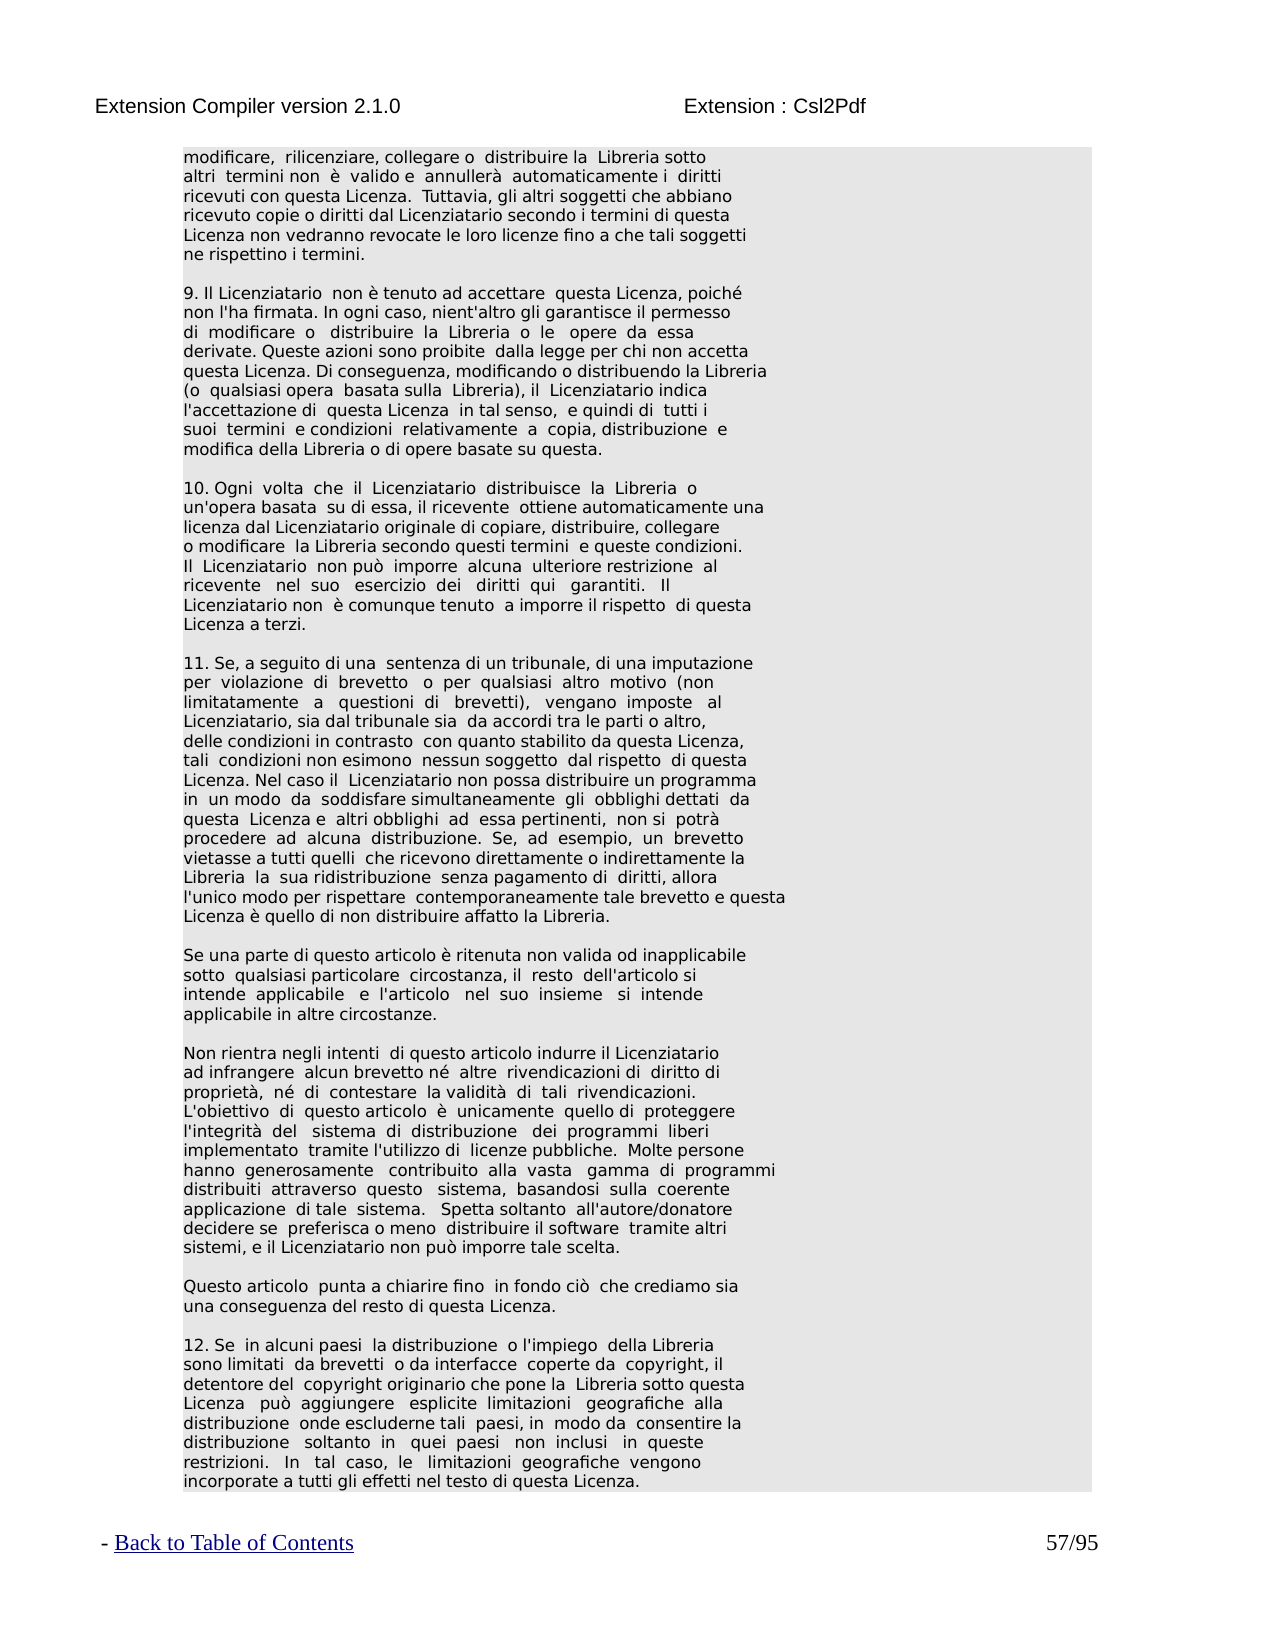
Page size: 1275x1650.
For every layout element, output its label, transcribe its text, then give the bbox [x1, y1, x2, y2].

text sono limitati da brevetti o da interfacce coperte da copyright, il [183, 1355, 1092, 1375]
text applicabile in altre circostanze. [183, 1004, 1092, 1024]
text Questo articolo punta a chiarire fino in fondo ciò che crediamo sia [183, 1277, 1092, 1297]
text procedere ad alcuna distribuzione. Se, ad esempio, un brevetto [183, 829, 1092, 849]
text ricevuto copie o diritti dal Licenziatario secondo i termini di questa [183, 206, 1092, 225]
text una conseguenza del resto di questa Licenza. [183, 1297, 1092, 1316]
text questa Licenza e altri obblighi ad essa pertinenti, non si potrà [183, 810, 1092, 829]
text 9. Il Licenziatario non è tenuto ad accettare questa Licenza, poiché [183, 284, 1092, 303]
text detentore del copyright originario che pone la Libreria sotto questa [183, 1375, 1092, 1394]
text vietasse a tutti quelli che ricevono direttamente o indirettamente la [183, 849, 1092, 868]
text Licenza può aggiungere esplicite limitazioni geografiche alla [183, 1394, 1092, 1414]
text ricevuti con questa Licenza. Tuttavia, gli altri soggetti che abbiano [183, 186, 1092, 206]
text distribuzione onde escluderne tali paesi, in modo da consentire la [183, 1414, 1092, 1433]
text suoi termini e condizioni relativamente a copia, distribuzione e [183, 420, 1092, 440]
text non l'ha firmata. In ogni caso, nient'altro gli garantisce il permesso [183, 303, 1092, 323]
text Licenza a terzi. [183, 615, 1092, 634]
text in un modo da soddisfare simultaneamente gli obblighi dettati da [183, 790, 1092, 810]
text altri termini non è valido e annullerà automaticamente i diritti [183, 167, 1092, 186]
text Se una parte di questo articolo è ritenuta non valida od inapplicabile [183, 946, 1092, 966]
text Licenza. Nel caso il Licenziatario non possa distribuire un programma [183, 771, 1092, 790]
text decidere se preferisca o meno distribuire il software tramite altri [183, 1219, 1092, 1238]
text di modificare o distribuire la Libreria o le opere da essa [183, 323, 1092, 342]
text Licenza non vedranno revocate le loro licenze fino a che tali soggetti [183, 225, 1092, 245]
text 11. Se, a seguito di una sentenza di un tribunale, di una imputazione [183, 654, 1092, 673]
text derivate. Queste azioni sono proibite dalla legge per chi non accetta [183, 342, 1092, 362]
text restrizioni. In tal caso, le limitazioni geografiche vengono [183, 1453, 1092, 1472]
text ne rispettino i termini. [183, 245, 1092, 264]
text Licenziatario non è comunque tenuto a imporre il rispetto di questa [183, 596, 1092, 615]
text tali condizioni non esimono nessun soggetto dal rispetto di questa [183, 751, 1092, 771]
text Licenziatario, sia dal tribunale sia da accordi tra le parti o altro, [183, 712, 1092, 732]
text Libreria la sua ridistribuzione senza pagamento di diritti, allora [183, 868, 1092, 888]
text ricevente nel suo esercizio dei diritti qui garantiti. Il [183, 576, 1092, 596]
text implementato tramite l'utilizzo di licenze pubbliche. Molte persone [183, 1141, 1092, 1160]
text l'integrità del sistema di distribuzione dei programmi liberi [183, 1121, 1092, 1141]
text un'opera basata su di essa, il ricevente ottiene automaticamente una [183, 498, 1092, 518]
text proprietà, né di contestare la validità di tali rivendicazioni. [183, 1082, 1092, 1102]
text incorporate a tutti gli effetti nel testo di questa Licenza. [183, 1472, 1092, 1492]
text 12. Se in alcuni paesi la distribuzione o l'impiego della Libreria [183, 1336, 1092, 1355]
text Il Licenziatario non può imporre alcuna ulteriore restrizione al [183, 557, 1092, 576]
text applicazione di tale sistema. Spetta soltanto all'autore/donatore [183, 1199, 1092, 1219]
text delle condizioni in contrasto con quanto stabilito da questa Licenza, [183, 732, 1092, 751]
text (o qualsiasi opera basata sulla Libreria), il Licenziatario indica [183, 381, 1092, 401]
text Licenza è quello di non distribuire affatto la Libreria. [183, 907, 1092, 927]
text limitatamente a questioni di brevetti), vengano imposte al [183, 693, 1092, 712]
text hanno generosamente contribuito alla vasta gamma di programmi [183, 1160, 1092, 1180]
text per violazione di brevetto o per qualsiasi altro motivo (non [183, 673, 1092, 693]
text questa Licenza. Di conseguenza, modificando o distribuendo la Libreria [183, 362, 1092, 381]
text distribuzione soltanto in quei paesi non inclusi in queste [183, 1433, 1092, 1453]
text sotto qualsiasi particolare circostanza, il resto dell'articolo si [183, 966, 1092, 985]
text sistemi, e il Licenziatario non può imporre tale scelta. [183, 1238, 1092, 1258]
text intende applicabile e l'articolo nel suo insieme si intende [183, 985, 1092, 1004]
text ad infrangere alcun brevetto né altre rivendicazioni di diritto di [183, 1063, 1092, 1082]
text o modificare la Libreria secondo questi termini e queste condizioni. [183, 537, 1092, 557]
text l'unico modo per rispettare contemporaneamente tale brevetto e questa [183, 888, 1092, 907]
text modifica della Libreria o di opere basate su questa. [183, 440, 1092, 459]
text 10. Ogni volta che il Licenziatario distribuisce la Libreria o [183, 479, 1092, 498]
text Non rientra negli intenti di questo articolo indurre il Licenziatario [183, 1043, 1092, 1063]
text licenza dal Licenziatario originale di copiare, distribuire, collegare [183, 518, 1092, 537]
text L'obiettivo di questo articolo è unicamente quello di proteggere [183, 1102, 1092, 1121]
text modificare, rilicenziare, collegare o distribuire la Libreria sotto [183, 147, 1092, 167]
text l'accettazione di questa Licenza in tal senso, e quindi di tutti i [183, 401, 1092, 420]
text distribuiti attraverso questo sistema, basandosi sulla coerente [183, 1180, 1092, 1199]
